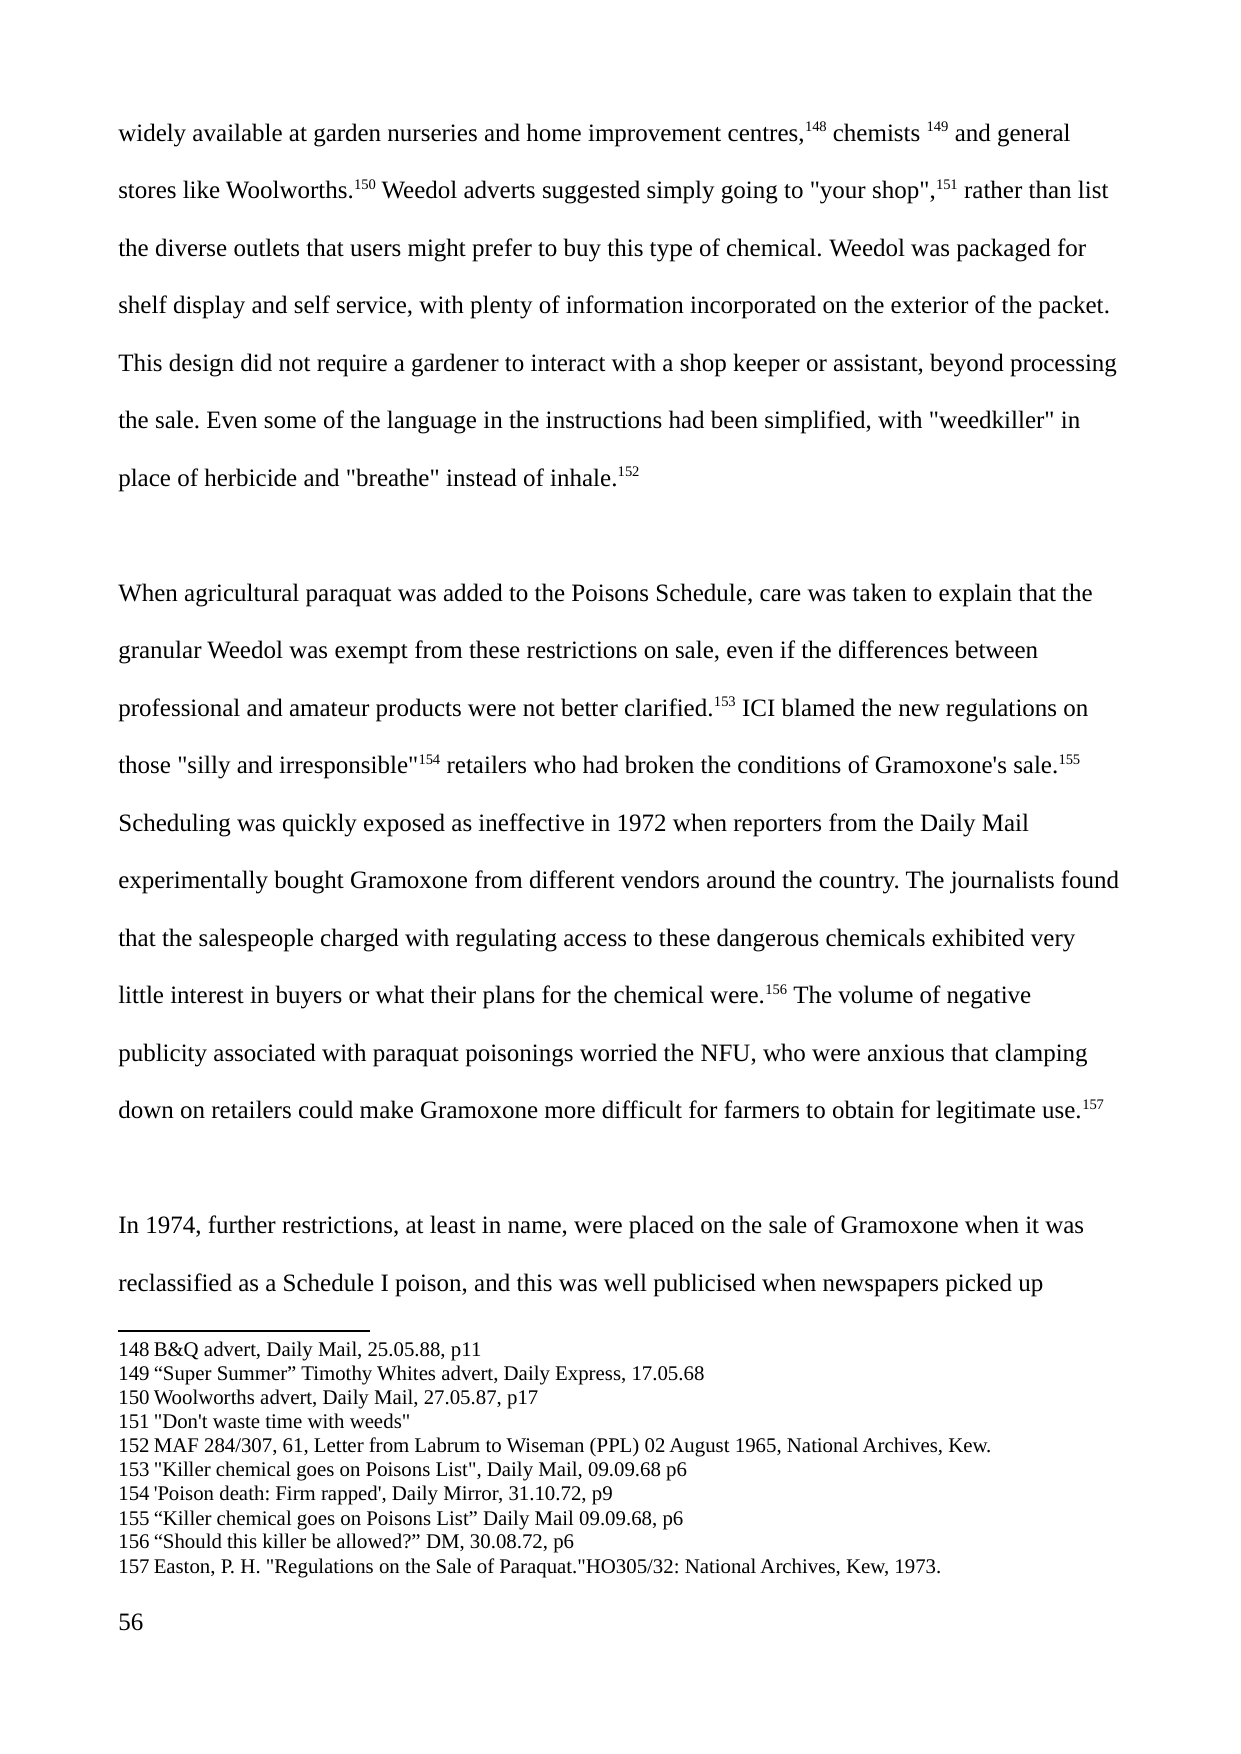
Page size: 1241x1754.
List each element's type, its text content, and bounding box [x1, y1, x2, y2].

text Woolworths advert, Daily Mail, 27.05.87, p17 [118, 1385, 1122, 1409]
text Easton, P. H. "Regulations on the Sale of Paraquat."HO305/32: National Archives, Kew, 1973. [118, 1553, 1122, 1578]
text MAF 284/307, 61, Letter from Labrum to Wiseman (PPL) 02 August 1965, National Archives, Kew. [118, 1433, 1122, 1457]
text "Killer chemical goes on Poisons List", Daily Mail, 09.09.68 p6 [118, 1457, 1122, 1481]
text “Should this killer be allowed?” DM, 30.08.72, p6 [118, 1529, 1122, 1553]
text 'Poison death: Firm rapped', Daily Mirror, 31.10.72, p9 [118, 1481, 1122, 1505]
text "Don't waste time with weeds" [118, 1409, 1122, 1433]
text “Super Summer” Timothy Whites advert, Daily Express, 17.05.68 [118, 1361, 1122, 1385]
text B&Q advert, Daily Mail, 25.05.88, p11 [118, 1337, 1122, 1361]
text widely available at garden nurseries and home improvement centres, chemists and general stores like Woolworths. Weedol adverts suggested simply going to "your shop", rather than list the diverse outlets that users might prefer to buy this type of chemical. Weedol was packaged for shelf display and self service, with plenty of information incorporated on the exterior of the packet. This design did not require a gardener to interact with a shop keeper or assistant, beyond processing the sale. Even some of the language in the instructions had been simplified, with "weedkiller" in place of herbicide and "breathe" instead of inhale. [118, 118, 1122, 492]
text In 1974, further restrictions, at least in name, were placed on the sale of Gramoxone when it was reclassified as a Schedule I poison, and this was well publicised when newspapers picked up [118, 1211, 1122, 1297]
text When agricultural paraquat was added to the Poisons Schedule, care was taken to explain that the granular Weedol was exempt from these restrictions on sale, even if the differences between professional and amateur products were not better clarified. ICI blamed the new regulations on those "silly and irresponsible" retailers who had broken the conditions of Gramoxone's sale. Scheduling was quickly exposed as ineffective in 1972 when reporters from the Daily Mail experimentally bought Gramoxone from different vendors around the country. The journalists found that the salespeople charged with regulating access to these dangerous chemicals exhibited very little interest in buyers or what their plans for the chemical were. The volume of negative publicity associated with paraquat poisonings worried the NFU, who were anxious that clamping down on retailers could make Gramoxone more difficult for farmers to obtain for legitimate use. [118, 578, 1122, 1124]
text “Killer chemical goes on Poisons List” Daily Mail 09.09.68, p6 [118, 1505, 1122, 1529]
